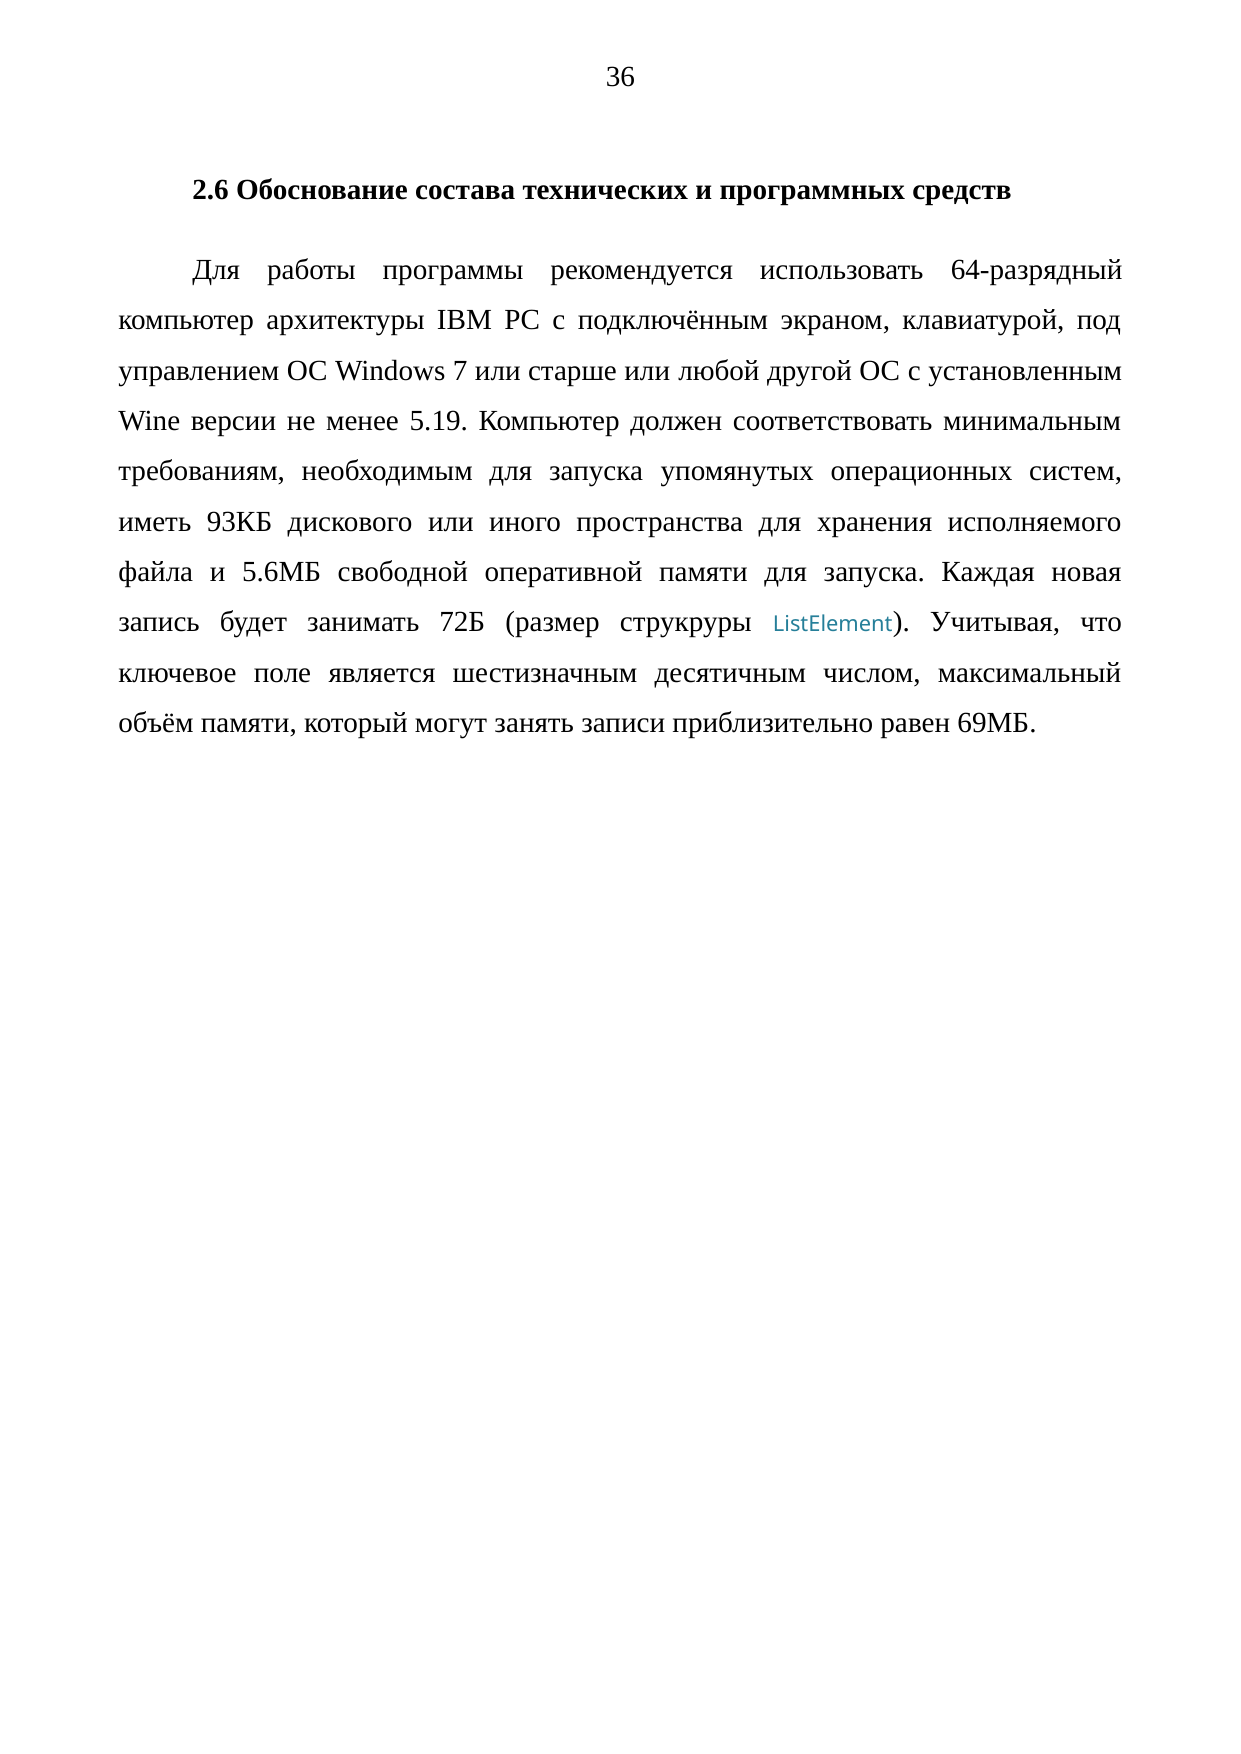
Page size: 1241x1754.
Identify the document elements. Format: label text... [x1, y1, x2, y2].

text 2.6 Обоснование состава технических и программных средств [118, 172, 1122, 206]
text Для работы программы рекомендуется использовать 64-разрядный компьютер архитектуры IBM PC с подключённым экраном, клавиатурой, под управлением ОС Windows 7 или старше или любой другой ОС с установленным Wine версии не менее 5.19. Компьютер должен соответствовать минимальным требованиям, необходимым для запуска упомянутых операционных систем, иметь 93КБ дискового или иного пространства для хранения исполняемого файла и 5.6МБ свободной оперативной памяти для запуска. Каждая новая запись будет занимать 72Б (размер струкруры ListElement). Учитывая, что ключевое поле является шестизначным десятичным числом, максимальный объём памяти, который могут занять записи приблизительно равен 69МБ. [118, 252, 1122, 739]
